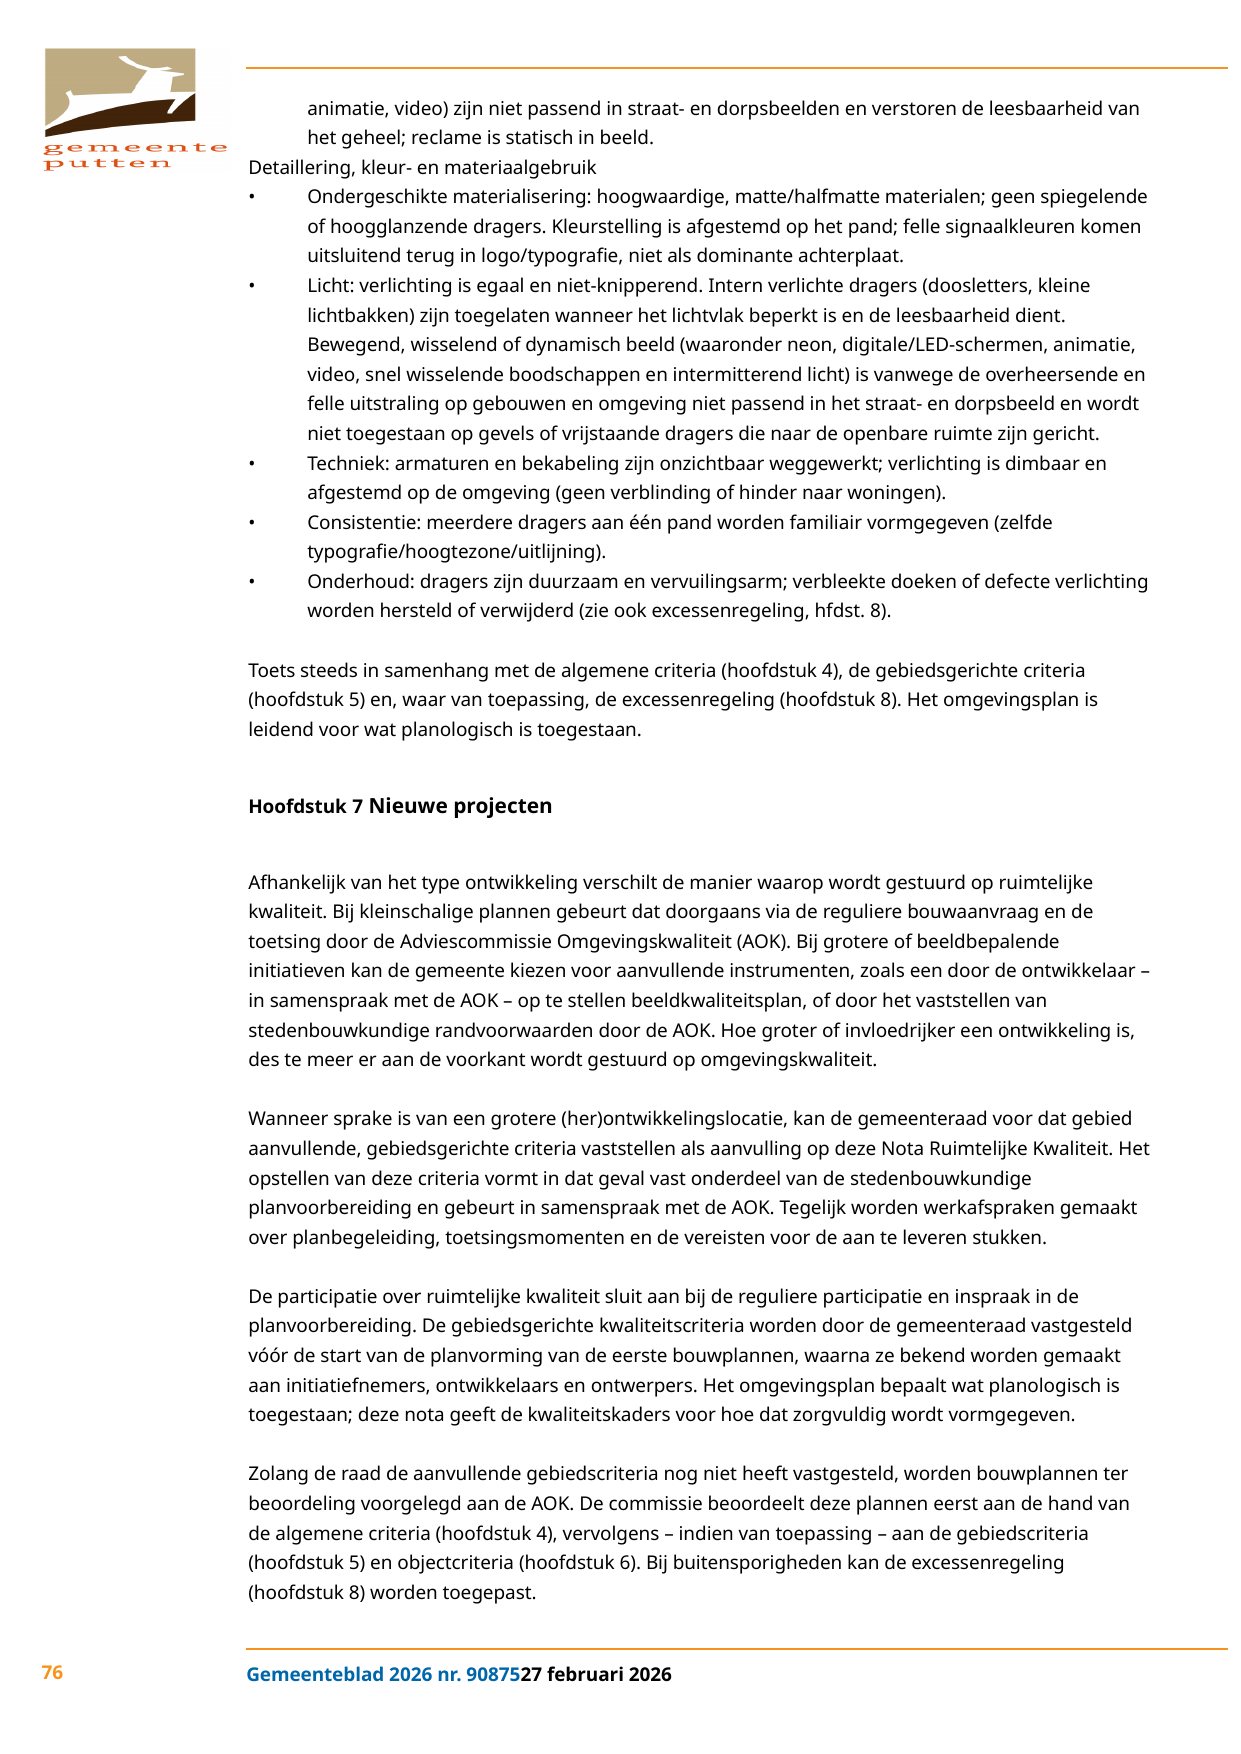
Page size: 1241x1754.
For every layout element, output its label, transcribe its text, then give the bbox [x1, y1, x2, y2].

text Wanneer sprake is van een grotere (her)ontwikkelingslocatie, kan de gemeenteraad voor dat gebied aanvullende, gebiedsgerichte criteria vaststellen als aanvulling op deze Nota Ruimtelijke Kwaliteit. Het opstellen van deze criteria vormt in dat geval vast onderdeel van de stedenbouwkundige planvoorbereiding en gebeurt in samenspraak met de AOK. Tegelijk worden werkafspraken gemaakt over planbegeleiding, toetsingsmomenten en de vereisten voor de aan te leveren stukken. [248, 1106, 1152, 1250]
text De participatie over ruimtelijke kwaliteit sluit aan bij de reguliere participatie en inspraak in de planvoorbereiding. De gebiedsgerichte kwaliteitscriteria worden door de gemeenteraad vastgesteld vóór de start van de planvorming van de eerste bouwplannen, waarna ze bekend worden gemaakt aan initiatiefnemers, ontwikkelaars en ontwerpers. Het omgevingsplan bepaalt wat planologisch is toegestaan; deze nota geeft de kwaliteitskaders voor hoe dat zorgvuldig wordt vormgegeven. [248, 1283, 1152, 1427]
list Onderhoud: dragers zijn duurzaam en vervuilingsarm; verbleekte doeken of defecte verlichting worden hersteld of verwijderd (zie ook excessenregeling, hfdst. 8). [248, 568, 1152, 623]
picture [41, 47, 231, 172]
list animatie, video) zijn niet passend in straat- en dorpsbeelden en verstoren de leesbaarheid van het geheel; reclame is statisch in beeld. [248, 95, 1152, 150]
list Consistentie: meerdere dragers aan één pand worden familiair vormgegeven (zelfde typografie/hoogtezone/uitlijning). [248, 509, 1152, 564]
text Afhankelijk van het type ontwikkeling verschilt de manier waarop wordt gestuurd op ruimtelijke kwaliteit. Bij kleinschalige plannen gebeurt dat doorgaans via de reguliere bouwaanvraag en de toetsing door de Adviescommissie Omgevingskwaliteit (AOK). Bij grotere of beeldbepalende initiatieven kan de gemeente kiezen voor aanvullende instrumenten, zoals een door de ontwikkelaar – in samenspraak met de AOK – op te stellen beeldkwaliteitsplan, of door het vaststellen van stedenbouwkundige randvoorwaarden door de AOK. Hoe groter of invloedrijker een ontwikkeling is, des te meer er aan de voorkant wordt gestuurd op omgevingskwaliteit. [248, 869, 1152, 1072]
list Licht: verlichting is egaal en niet-knipperend. Intern verlichte dragers (doosletters, kleine lichtbakken) zijn toegelaten wanneer het lichtvlak beperkt is en de leesbaarheid dient. Bewegend, wisselend of dynamisch beeld (waaronder neon, digitale/LED-schermen, animatie, video, snel wisselende boodschappen en intermitterend licht) is vanwege de overheersende en felle uitstraling op gebouwen en omgeving niet passend in het straat- en dorpsbeeld en wordt niet toegestaan op gevels of vrijstaande dragers die naar de openbare ruimte zijn gericht. [248, 272, 1152, 446]
text (hoofdstuk 5) en objectcriteria (hoofdstuk 6). Bij buitensporigheden kan de excessenregeling (hoofdstuk 8) worden toegepast. [248, 1549, 1152, 1605]
list Techniek: armaturen en bekabeling zijn onzichtbaar weggewerkt; verlichting is dimbaar en afgestemd op de omgeving (geen verblinding of hinder naar woningen). [248, 450, 1152, 505]
text Toets steeds in samenhang met de algemene criteria (hoofdstuk 4), de gebiedsgerichte criteria (hoofdstuk 5) en, waar van toepassing, de excessenregeling (hoofdstuk 8). Het omgevingsplan is leidend voor wat planologisch is toegestaan. [248, 657, 1152, 742]
list Ondergeschikte materialisering: hoogwaardige, matte/halfmatte materialen; geen spiegelende of hoogglanzende dragers. Kleurstelling is afgestemd op het pand; felle signaalkleuren komen uitsluitend terug in logo/typografie, niet als dominante achterplaat. [248, 183, 1152, 268]
text Zolang de raad de aanvullende gebiedscriteria nog niet heeft vastgesteld, worden bouwplannen ter beoordeling voorgelegd aan de AOK. De commissie beoordeelt deze plannen eerst aan de hand van de algemene criteria (hoofdstuk 4), vervolgens – indien van toepassing – aan de gebiedscriteria [248, 1461, 1152, 1546]
text Hoofdstuk 7 Nieuwe projecten [248, 791, 1152, 820]
text Detaillering, kleur- en materiaalgebruik [248, 154, 1152, 180]
